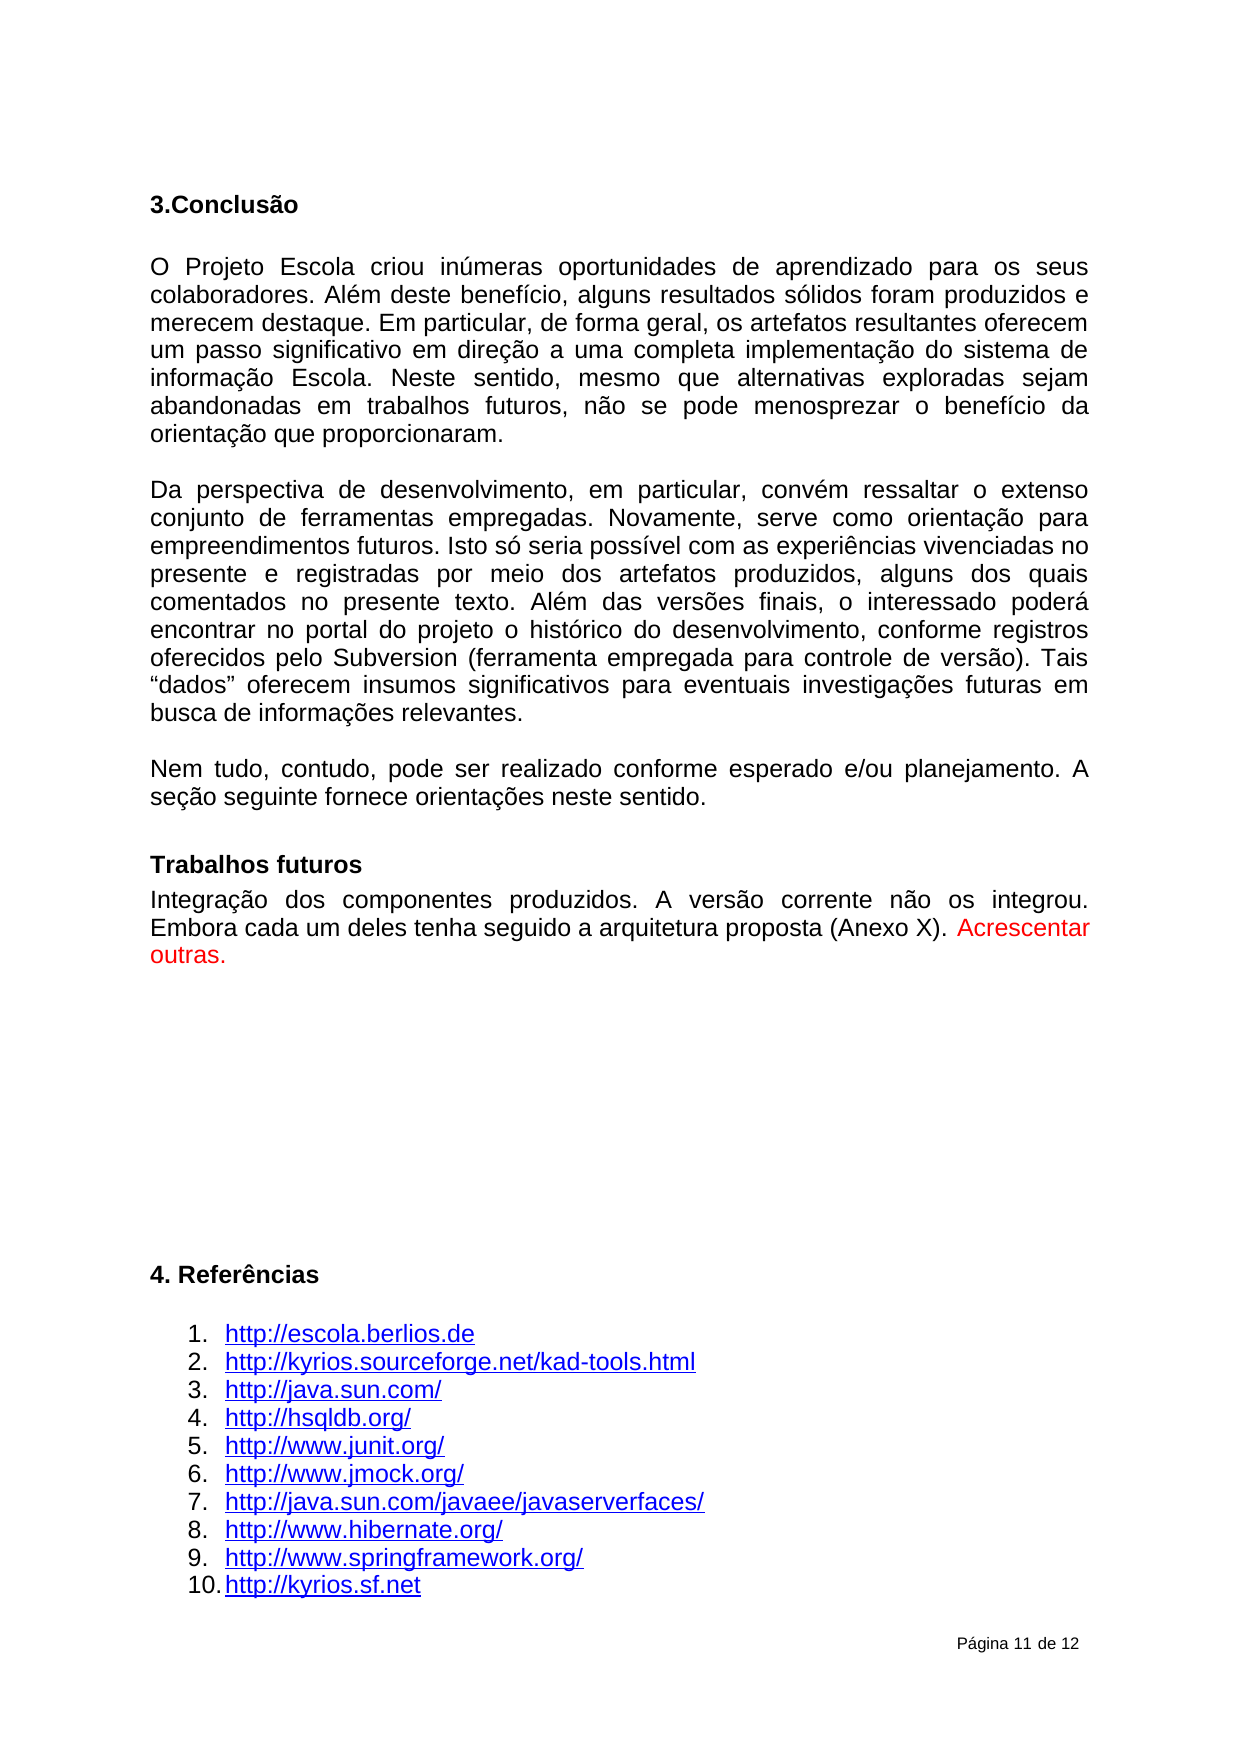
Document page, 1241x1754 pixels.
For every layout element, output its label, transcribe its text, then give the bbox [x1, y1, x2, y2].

list http://escola.berlios.de [187, 1320, 1090, 1348]
list http://java.sun.com/javaee/javaserverfaces/ [187, 1487, 1090, 1515]
text O Projeto Escola criou inúmeras oportunidades de aprendizado para os seus colaboradores. Além deste benefício, alguns resultados sólidos foram produzidos e merecem destaque. Em particular, de forma geral, os artefatos resultantes oferecem um passo significativo em direção a uma completa implementação do sistema de informação Escola. Neste sentido, mesmo que alternativas exploradas sejam abandonadas em trabalhos futuros, não se pode menosprezar o benefício da orientação que proporcionaram. [150, 252, 1090, 448]
list http://kyrios.sf.net [187, 1571, 1090, 1599]
list http://www.jmock.org/ [187, 1459, 1090, 1487]
text Nem tudo, contudo, pode ser realizado conforme esperado e/ou planejamento. A seção seguinte fornece orientações neste sentido. [150, 755, 1090, 811]
text Integração dos componentes produzidos. A versão corrente não os integrou. Embora cada um deles tenha seguido a arquitetura proposta (Anexo X). Acrescentar outras. [150, 885, 1090, 969]
subtitle Conclusão [150, 190, 1090, 218]
list http://kyrios.sourceforge.net/kad-tools.html [187, 1348, 1090, 1376]
list http://www.hibernate.org/ [187, 1515, 1090, 1543]
list http://www.springframework.org/ [187, 1543, 1090, 1571]
list http://java.sun.com/ [187, 1376, 1090, 1404]
subtitle Referências [150, 1261, 1090, 1289]
subtitle Trabalhos futuros [150, 851, 1090, 879]
list http://www.junit.org/ [187, 1432, 1090, 1459]
text Da perspectiva de desenvolvimento, em particular, convém ressaltar o extenso conjunto de ferramentas empregadas. Novamente, serve como orientação para empreendimentos futuros. Isto só seria possível com as experiências vivenciadas no presente e registradas por meio dos artefatos produzidos, alguns dos quais comentados no presente texto. Além das versões finais, o interessado poderá encontrar no portal do projeto o histórico do desenvolvimento, conforme registros oferecidos pelo Subversion (ferramenta empregada para controle de versão). Tais “dados” oferecem insumos significativos para eventuais investigações futuras em busca de informações relevantes. [150, 476, 1090, 727]
list http://hsqldb.org/ [187, 1404, 1090, 1432]
